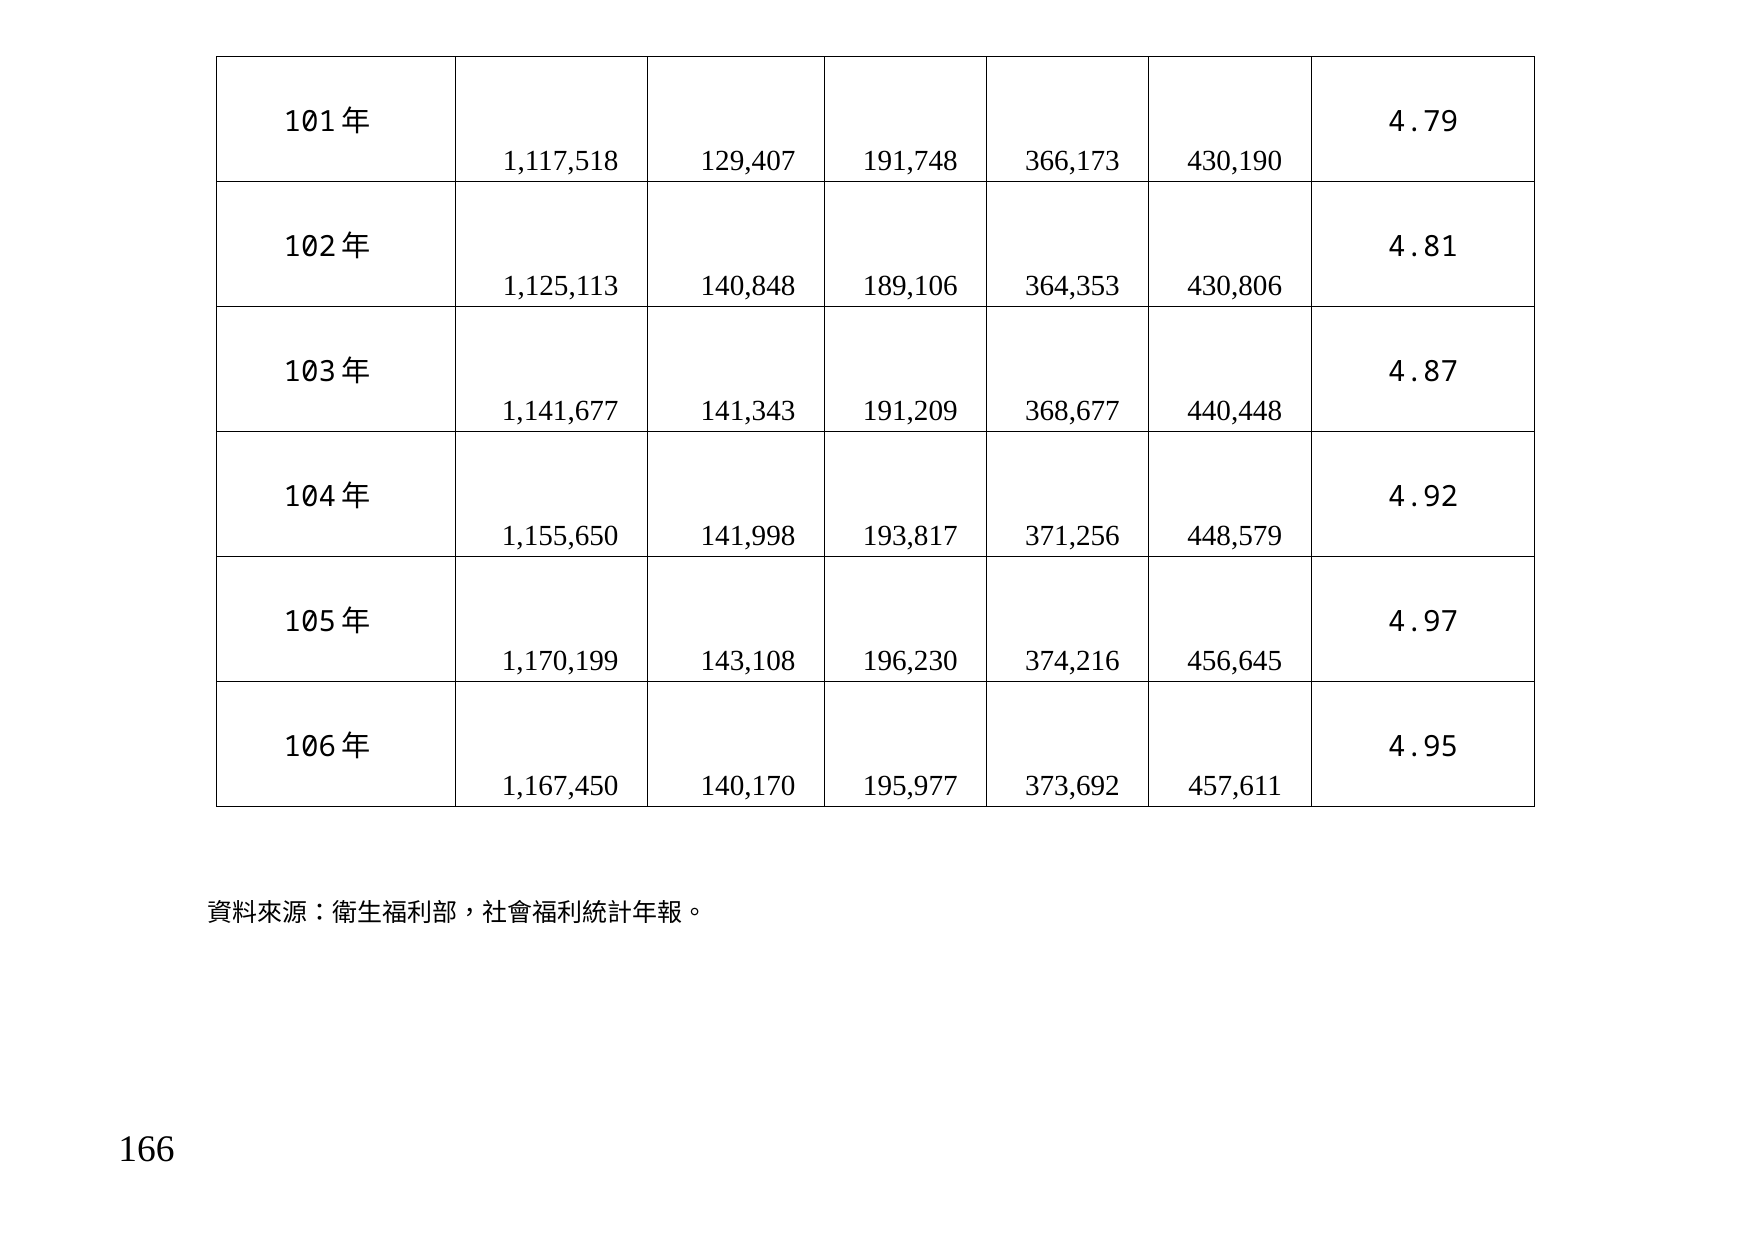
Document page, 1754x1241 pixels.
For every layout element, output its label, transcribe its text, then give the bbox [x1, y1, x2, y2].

table_cell 456,645 [1149, 557, 1311, 681]
table_cell 196,230 [825, 557, 986, 681]
table_cell 104年 [217, 432, 455, 556]
table_cell 191,748 [825, 57, 986, 181]
table_cell 102年 [217, 182, 455, 306]
table_cell 1,117,518 [456, 57, 647, 181]
table_cell 103年 [217, 307, 455, 431]
table_cell 1,155,650 [456, 432, 647, 556]
table_cell 430,806 [1149, 182, 1311, 306]
table_cell 457,611 [1149, 682, 1311, 806]
table_cell 4.92 [1312, 432, 1534, 556]
text 資料來源：衛生福利部，社會福利統計年報。 [162, 868, 1636, 931]
table_cell 140,848 [648, 182, 824, 306]
table_cell 371,256 [987, 432, 1148, 556]
table_cell 364,353 [987, 182, 1148, 306]
table_cell 143,108 [648, 557, 824, 681]
table_cell 366,173 [987, 57, 1148, 181]
table_cell 1,125,113 [456, 182, 647, 306]
table_cell 1,141,677 [456, 307, 647, 431]
table_cell 374,216 [987, 557, 1148, 681]
table_cell 189,106 [825, 182, 986, 306]
table_cell 141,998 [648, 432, 824, 556]
table_cell 140,170 [648, 682, 824, 806]
table_cell 4.79 [1312, 57, 1534, 181]
table_cell 101年 [217, 57, 455, 181]
table_cell 4.81 [1312, 182, 1534, 306]
table_cell 448,579 [1149, 432, 1311, 556]
table_cell 191,209 [825, 307, 986, 431]
table_cell 129,407 [648, 57, 824, 181]
table_cell 106年 [217, 682, 455, 806]
table_cell 193,817 [825, 432, 986, 556]
table_cell 195,977 [825, 682, 986, 806]
table_cell 4.87 [1312, 307, 1534, 431]
table_cell 1,170,199 [456, 557, 647, 681]
table_cell 440,448 [1149, 307, 1311, 431]
table_cell 4.97 [1312, 557, 1534, 681]
table_cell 141,343 [648, 307, 824, 431]
table_cell 4.95 [1312, 682, 1534, 806]
table_cell 430,190 [1149, 57, 1311, 181]
table_cell 373,692 [987, 682, 1148, 806]
table_cell 1,167,450 [456, 682, 647, 806]
table_cell 368,677 [987, 307, 1148, 431]
table_cell 105年 [217, 557, 455, 681]
